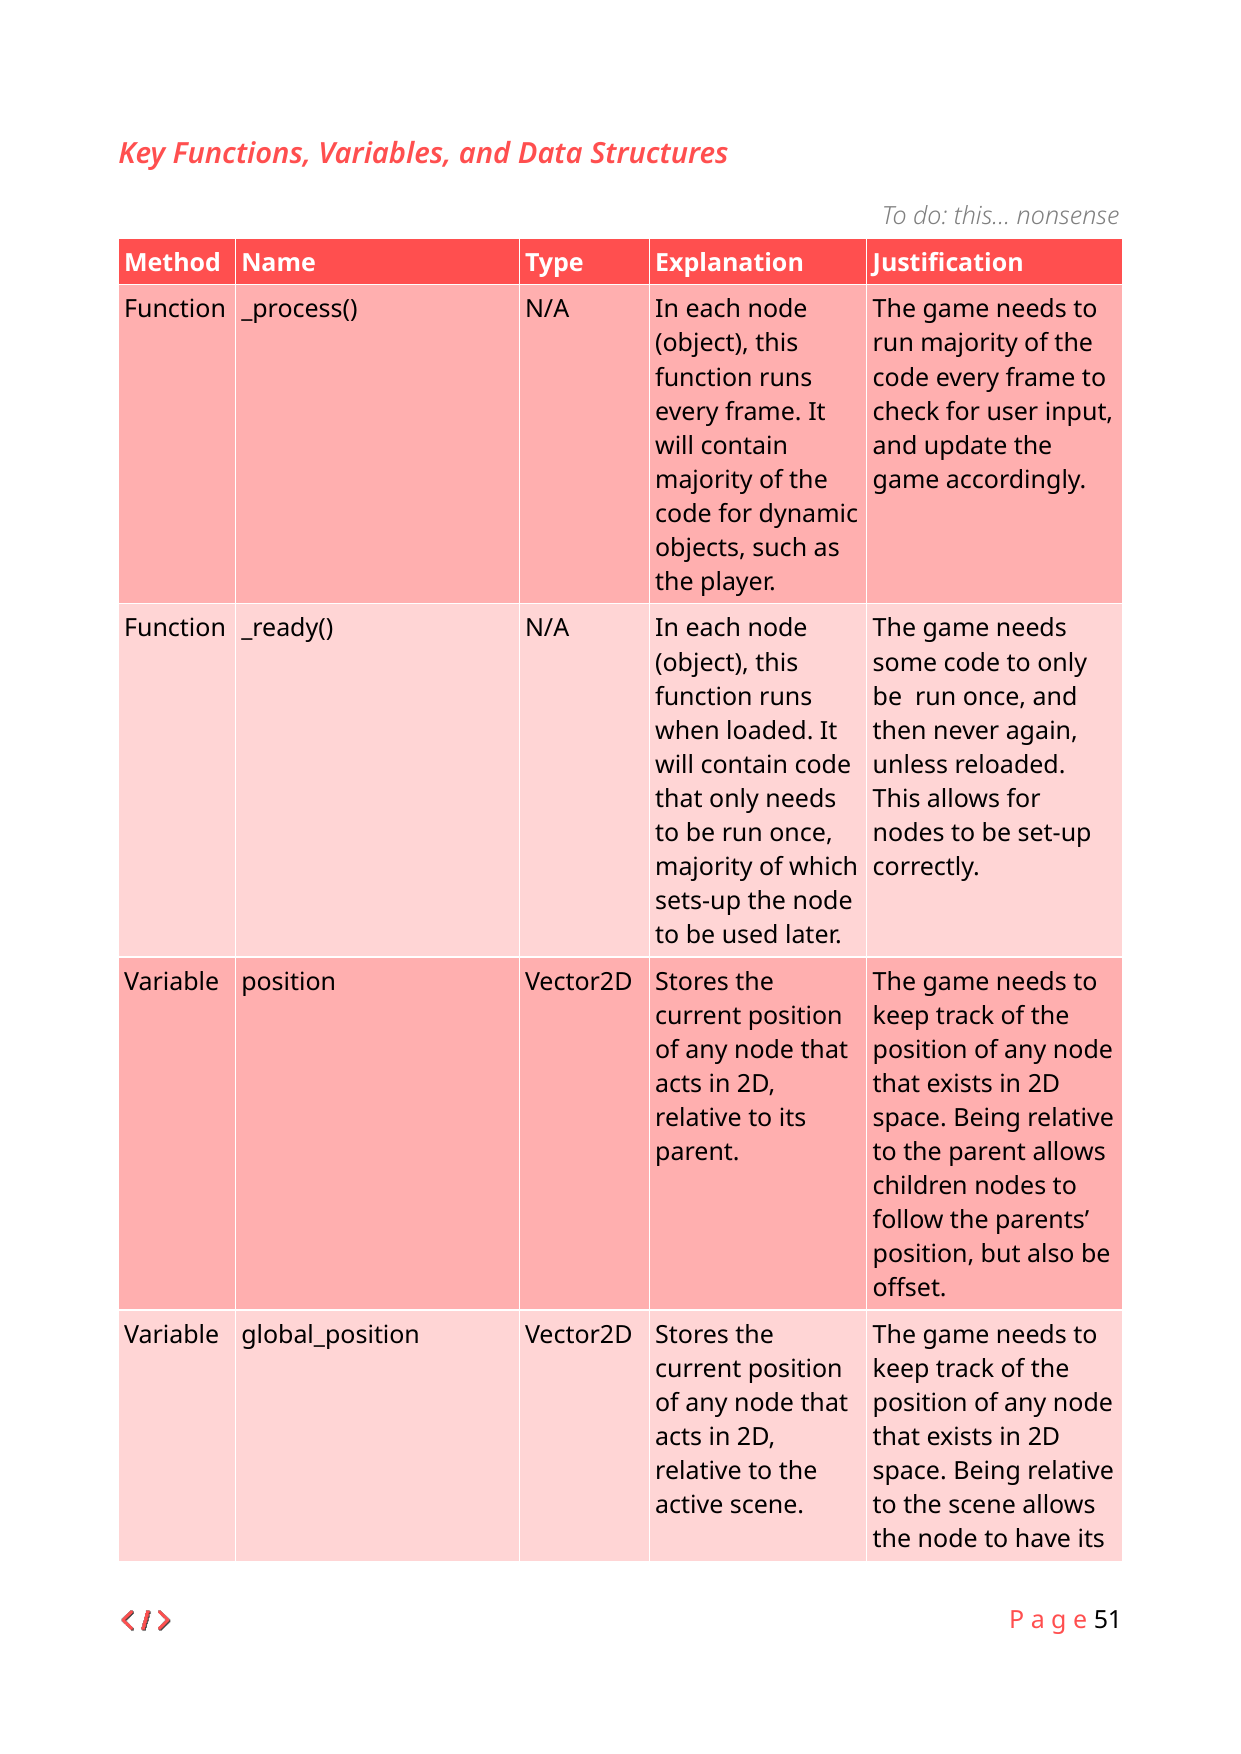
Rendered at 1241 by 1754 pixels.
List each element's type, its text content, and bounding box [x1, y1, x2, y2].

table_header Explanation [650, 239, 866, 284]
table_cell position [236, 958, 519, 1309]
subtitle To do: this… nonsense [118, 197, 1122, 231]
table_cell Function [119, 604, 235, 956]
table_cell Function [119, 285, 235, 603]
table_cell Vector2D [520, 1311, 649, 1561]
table_cell _process() [236, 285, 519, 603]
table_cell N/A [520, 604, 649, 956]
table_header Justification [867, 239, 1122, 284]
table_cell global_position [236, 1311, 519, 1561]
table_cell N/A [520, 285, 649, 603]
table_cell Stores the current position of any node that acts in 2D, relative to the active scene. [650, 1311, 866, 1561]
table_cell In each node (object), this function runs every frame. It will contain majority of the code for dynamic objects, such as the player. [650, 285, 866, 603]
table_header Type [520, 239, 649, 284]
subtitle Key Functions, Variables, and Data Structures [118, 133, 1122, 172]
table_cell Vector2D [520, 958, 649, 1309]
table_cell Variable [119, 958, 235, 1309]
table_cell _ready() [236, 604, 519, 956]
table_cell The game needs some code to only be run once, and then never again, unless reloaded. This allows for nodes to be set-up correctly. [867, 604, 1122, 956]
table_cell Variable [119, 1311, 235, 1561]
table_cell The game needs to run majority of the code every frame to check for user input, and update the game accordingly. [867, 285, 1122, 603]
table_cell In each node (object), this function runs when loaded. It will contain code that only needs to be run once, majority of which sets-up the node to be used later. [650, 604, 866, 956]
table_header Name [236, 239, 519, 284]
table_cell The game needs to keep track of the position of any node that exists in 2D space. Being relative to the parent allows children nodes to follow the parents’ position, but also be offset. [867, 958, 1122, 1309]
table_cell Stores the current position of any node that acts in 2D, relative to its parent. [650, 958, 866, 1309]
picture [116, 1591, 175, 1649]
table_header Method [119, 239, 235, 284]
table_cell The game needs to keep track of the position of any node that exists in 2D space. Being relative to the scene allows the node to have its [867, 1311, 1122, 1561]
